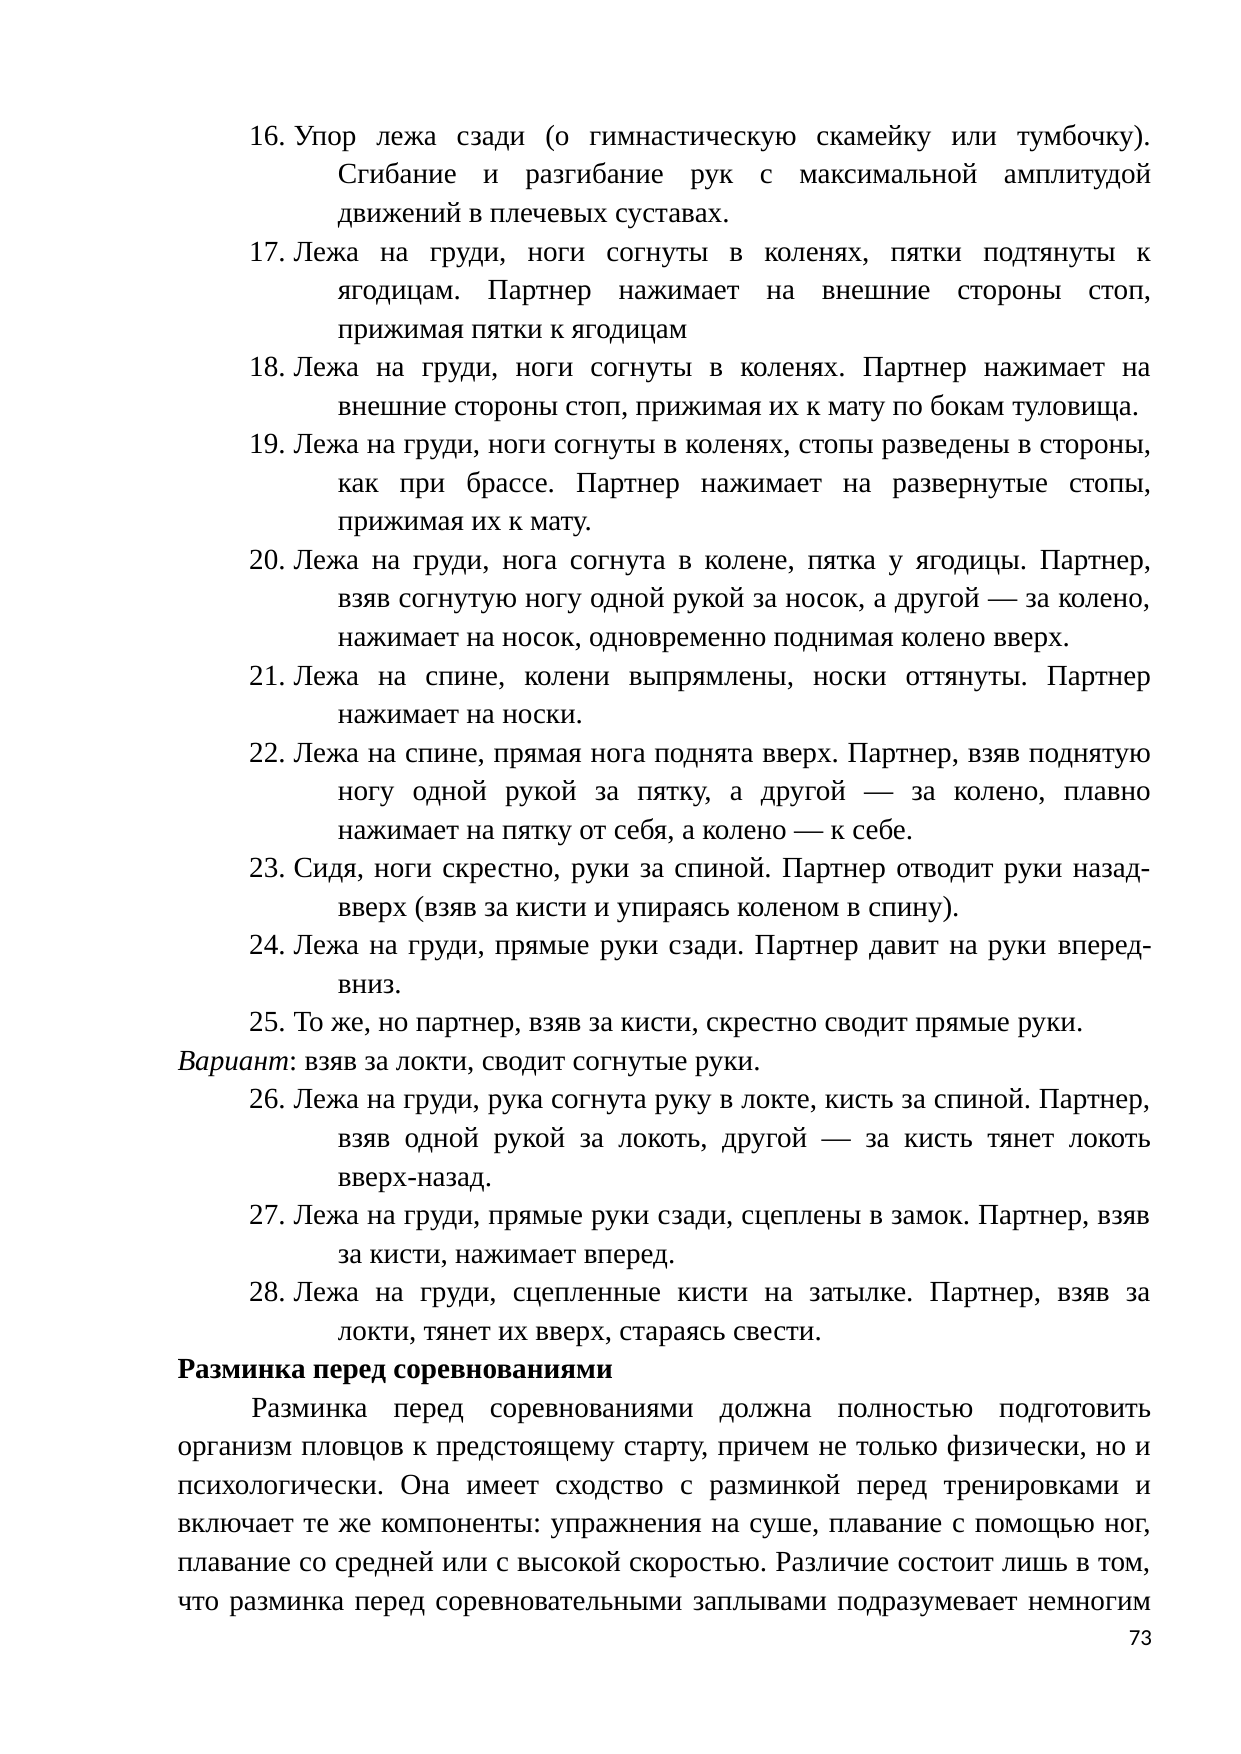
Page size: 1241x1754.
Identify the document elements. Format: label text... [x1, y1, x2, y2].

subtitle Разминка перед соревнованиями [177, 1351, 1152, 1385]
list Лежа на груди, ноги согнуты в коленях. Партнер нажимает на внешние стороны стоп, прижимая их к мату по бокам туловища. [249, 349, 1152, 421]
text Вариант: взяв за локти, сводит согнутые руки. [177, 1043, 1152, 1077]
list Лежа на груди, нога согнута в колене, пятка у ягодицы. Партнер, взяв согнутую ногу одной рукой за носок, а другой — за колено, нажимает на носок, одновременно поднимая колено вверх. [249, 542, 1152, 653]
list Упор лежа сзади (о гимнастическую скамейку или тумбочку). Сгибание и разгибание рук с максимальной амплитудой движений в плечевых суставах. [249, 118, 1152, 229]
text Разминка перед соревнованиями должна полностью подготовить организм пловцов к предстоящему старту, причем не только физически, но и психологически. Она имеет сходство с разминкой перед тренировками и включает те же компоненты: упражнения на суше, плавание с помощью ног, плавание со средней или с высокой скоростью. Различие состоит лишь в том, что разминка перед соревновательными заплывами подразумевает немногим [177, 1390, 1152, 1616]
list Лежа на груди, рука согнута руку в локте, кисть за спиной. Партнер, взяв одной рукой за локоть, другой — за кисть тянет локоть вверх-назад. [249, 1082, 1152, 1192]
list Лежа на спине, колени выпрямлены, носки оттянуты. Партнер нажимает на носки. [249, 658, 1152, 730]
list Лежа на спине, прямая нога поднята вверх. Партнер, взяв поднятую ногу одной рукой за пятку, а другой — за колено, плавно нажимает на пятку от себя, а колено — к себе. [249, 735, 1152, 845]
list Лежа на груди, прямые руки сзади. Партнер давит на руки вперед-вниз. [249, 927, 1152, 999]
list Лежа на груди, ноги согнуты в коленях, пятки подтянуты к ягодицам. Партнер нажимает на внешние стороны стоп, прижимая пятки к ягодицам [249, 234, 1152, 344]
list Лежа на груди, сцепленные кисти на затылке. Партнер, взяв за локти, тянет их вверх, стараясь свести. [249, 1274, 1152, 1346]
list То же, но партнер, взяв за кисти, скрестно сводит прямые руки. [249, 1004, 1152, 1038]
list Лежа на груди, ноги согнуты в коленях, стопы разведены в стороны, как при брассе. Партнер нажимает на развернутые стопы, прижимая их к мату. [249, 426, 1152, 537]
list Сидя, ноги скрестно, руки за спиной. Партнер отводит руки назад- вверх (взяв за кисти и упираясь коленом в спину). [249, 850, 1152, 922]
list Лежа на груди, прямые руки сзади, сцеплены в замок. Партнер, взяв за кисти, нажимает вперед. [249, 1197, 1152, 1269]
